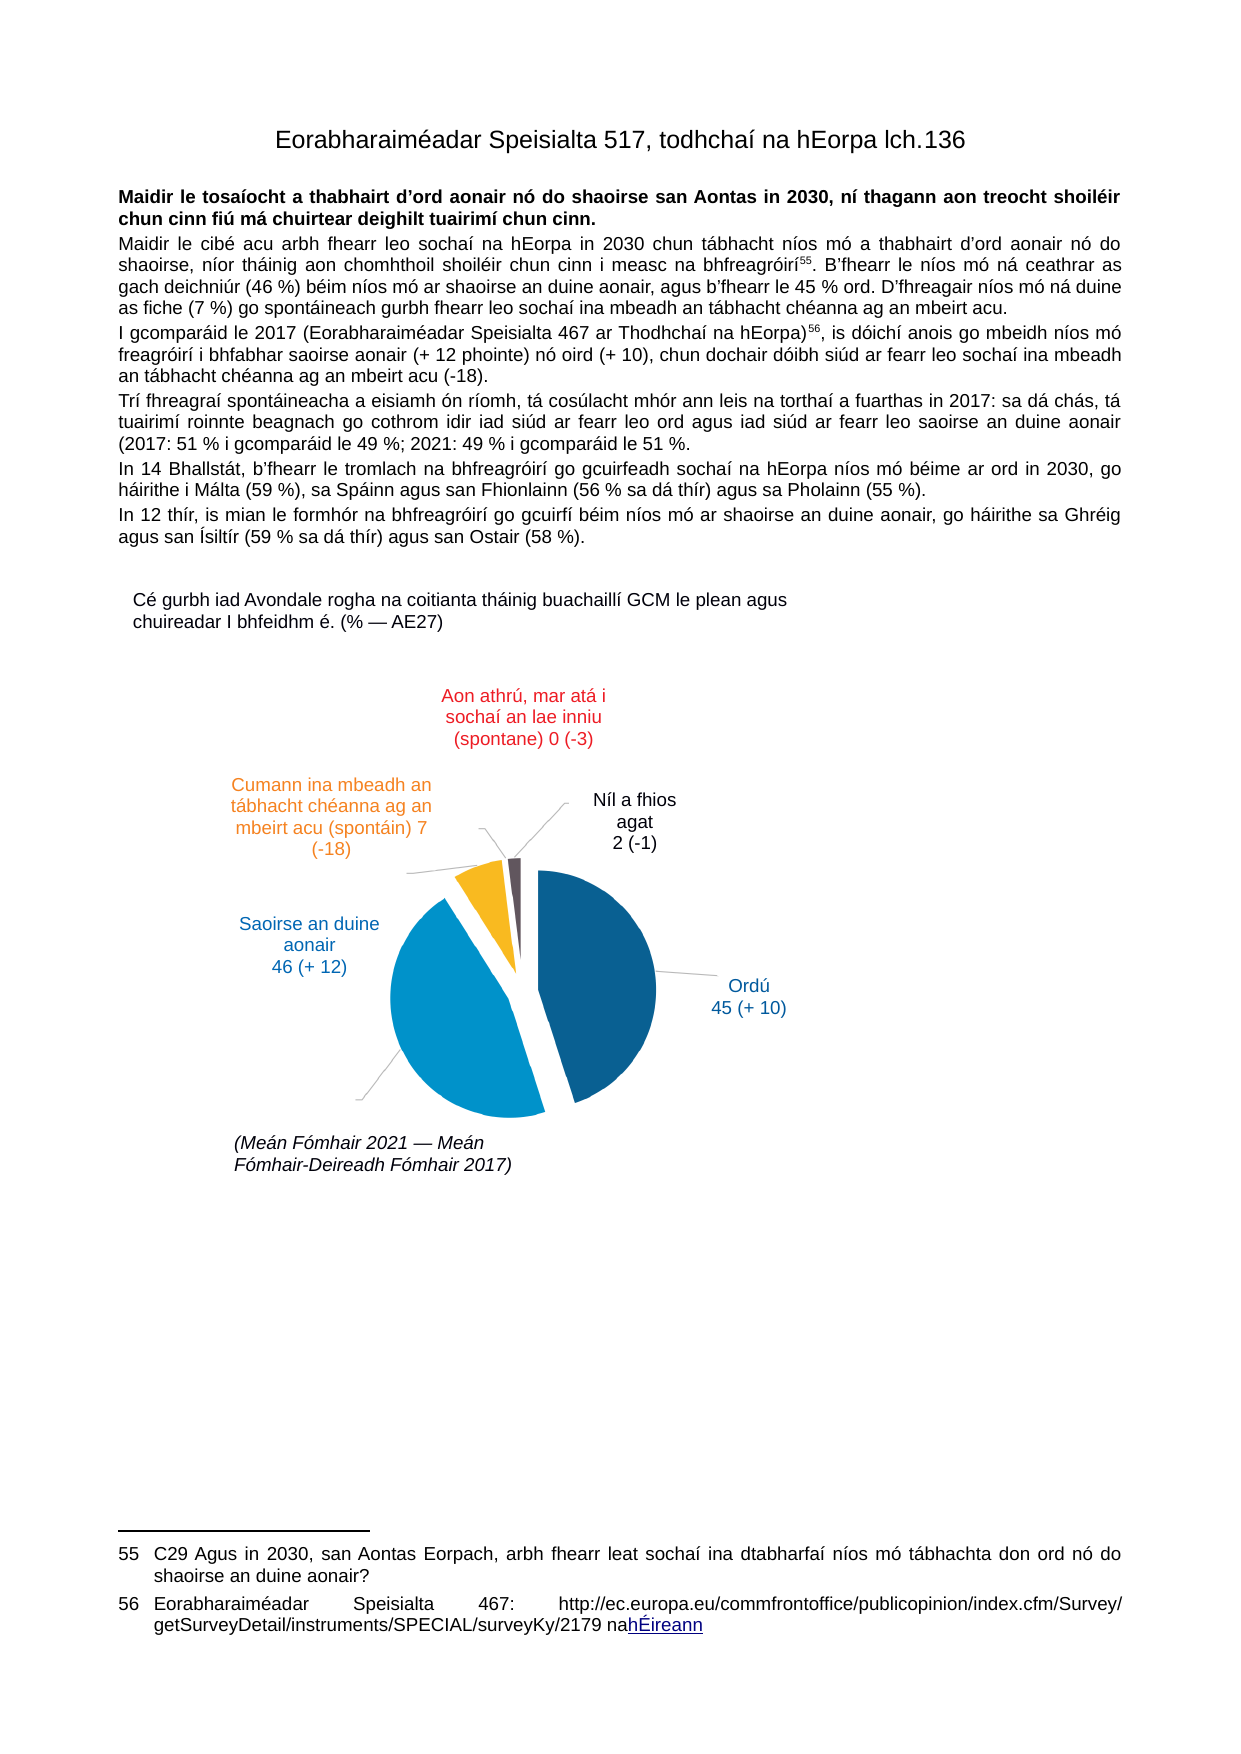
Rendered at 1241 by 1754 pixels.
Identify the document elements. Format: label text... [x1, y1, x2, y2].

text Eorabharaiméadar Speisialta 467: http://ec.europa.eu/commfrontoffice/publicopinion/index.cfm/Survey/getSurveyDetail/instruments/SPECIAL/surveyKy/2179 nahÉireann [118, 1593, 1122, 1636]
text Maidir le tosaíocht a thabhairt d’ord aonair nó do shaoirse san Aontas in 2030, ní thagann aon treocht shoiléir chun cinn fiú má chuirtear deighilt tuairimí chun cinn. [118, 186, 1122, 229]
text In 14 Bhallstát, b’fhearr le tromlach na bhfreagróirí go gcuirfeadh sochaí na hEorpa níos mó béime ar ord in 2030, go háirithe i Málta (59 %), sa Spáinn agus san Fhionlainn (56 % sa dá thír) agus sa Pholainn (55 %). [118, 458, 1122, 501]
text C29 Agus in 2030, san Aontas Eorpach, arbh fhearr leat sochaí ina dtabharfaí níos mó tábhachta don ord nó do shaoirse an duine aonair? [118, 1543, 1122, 1586]
text Maidir le cibé acu arbh fhearr leo sochaí na hEorpa in 2030 chun tábhacht níos mó a thabhairt d’ord aonair nó do shaoirse, níor tháinig aon chomhthoil shoiléir chun cinn i measc na bhfreagróirí. B’fhearr le níos mó ná ceathrar as gach deichniúr (46 %) béim níos mó ar shaoirse an duine aonair, agus b’fhearr le 45 % ord. D’fhreagair níos mó ná duine as fiche (7 %) go spontáineach gurbh fhearr leo sochaí ina mbeadh an tábhacht chéanna ag an mbeirt acu. [118, 232, 1122, 319]
text I gcomparáid le 2017 (Eorabharaiméadar Speisialta 467 ar Thodhchaí na hEorpa), is dóichí anois go mbeidh níos mó freagróirí i bhfabhar saoirse aonair (+ 12 phointe) nó oird (+ 10), chun dochair dóibh siúd ar fearr leo sochaí ina mbeadh an tábhacht chéanna ag an mbeirt acu (-18). [118, 322, 1122, 387]
picture [348, 790, 731, 1133]
text In 12 thír, is mian le formhór na bhfreagróirí go gcuirfí béim níos mó ar shaoirse an duine aonair, go háirithe sa Ghréig agus san Ísiltír (59 % sa dá thír) agus san Ostair (58 %). [118, 504, 1122, 547]
text Trí fhreagraí spontáineacha a eisiamh ón ríomh, tá cosúlacht mhór ann leis na torthaí a fuarthas in 2017: sa dá chás, tá tuairimí roinnte beagnach go cothrom idir iad siúd ar fearr leo ord agus iad siúd ar fearr leo saoirse an duine aonair (2017: 51 % i gcomparáid le 49 %; 2021: 49 % i gcomparáid le 51 %. [118, 390, 1122, 454]
